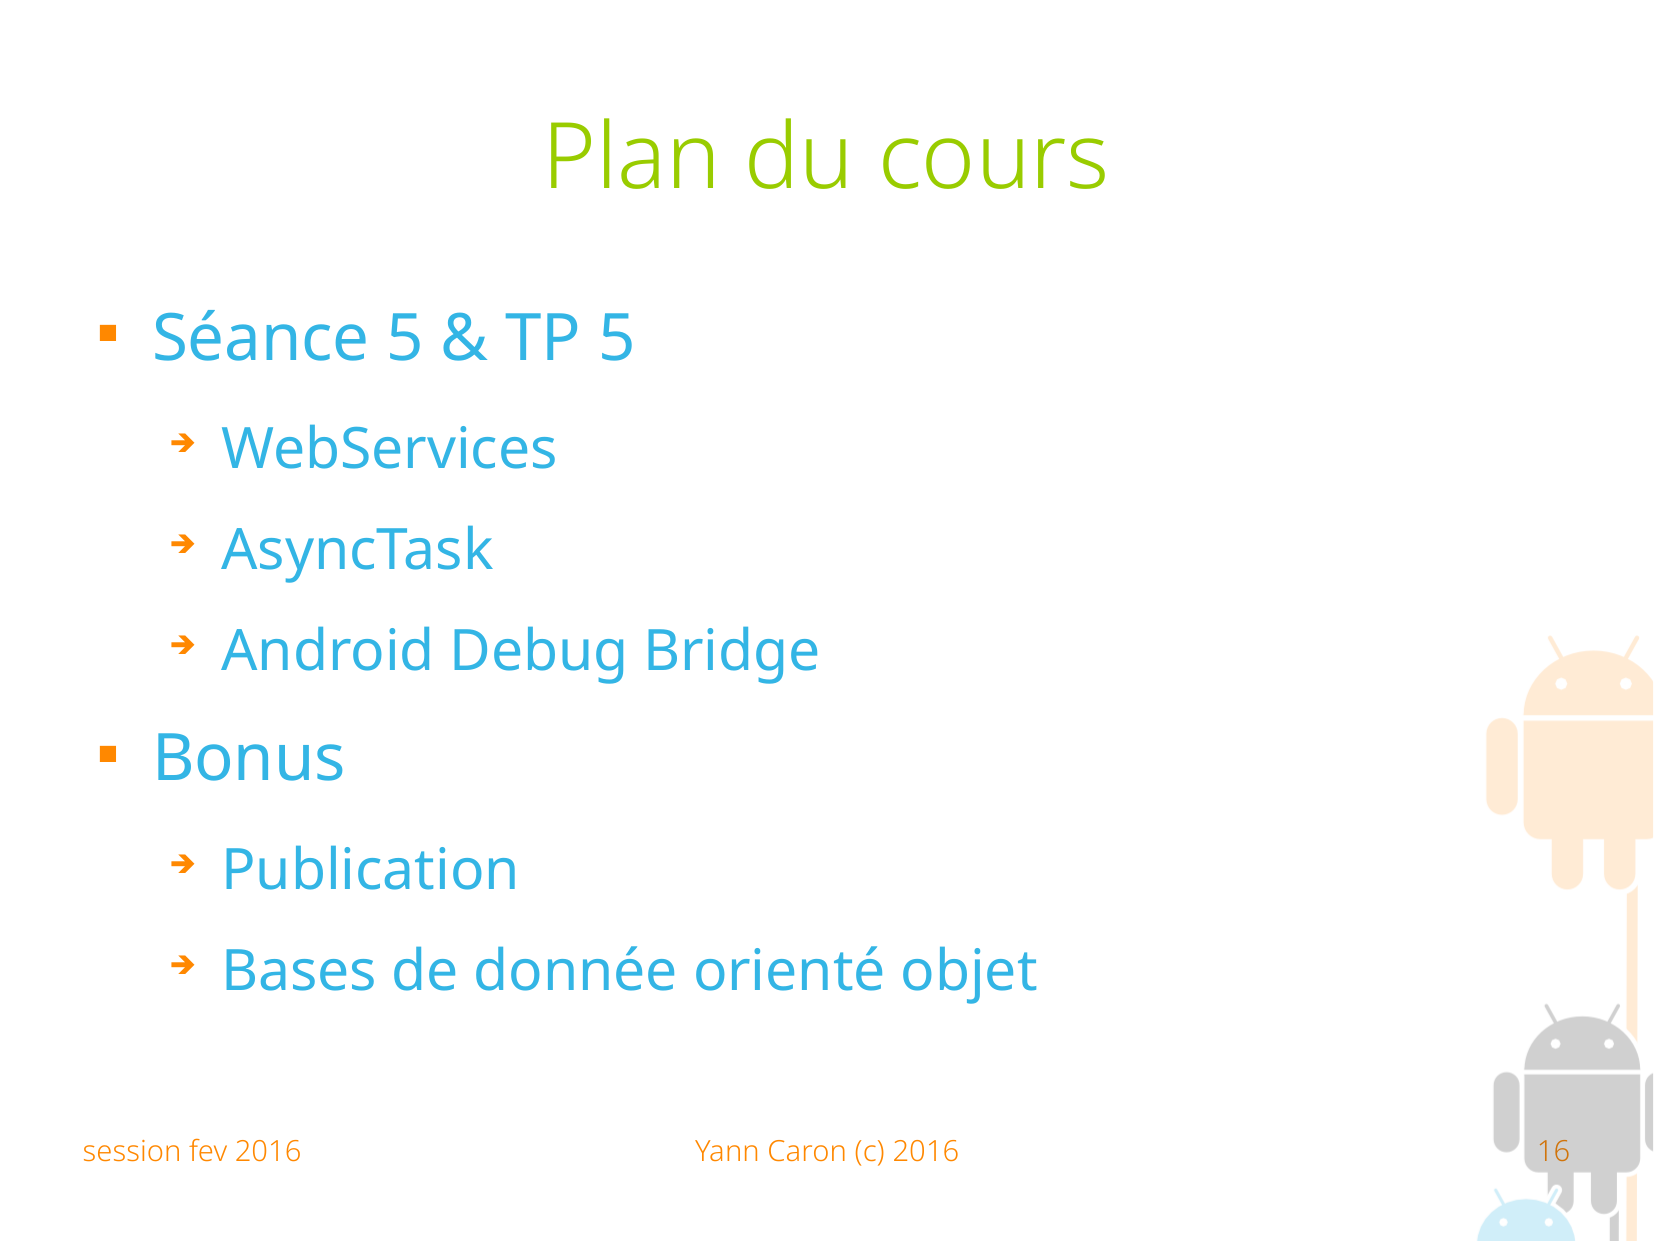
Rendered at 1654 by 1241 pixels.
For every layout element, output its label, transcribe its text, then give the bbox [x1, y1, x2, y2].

picture [240, 423, 1654, 1241]
title Plan du cours [82, 49, 1571, 257]
list Séance 5 & TP 5 WebServices AsyncTask Android Debug Bridge Bonus Publication Bases de donnée orienté objet [82, 290, 1571, 1010]
